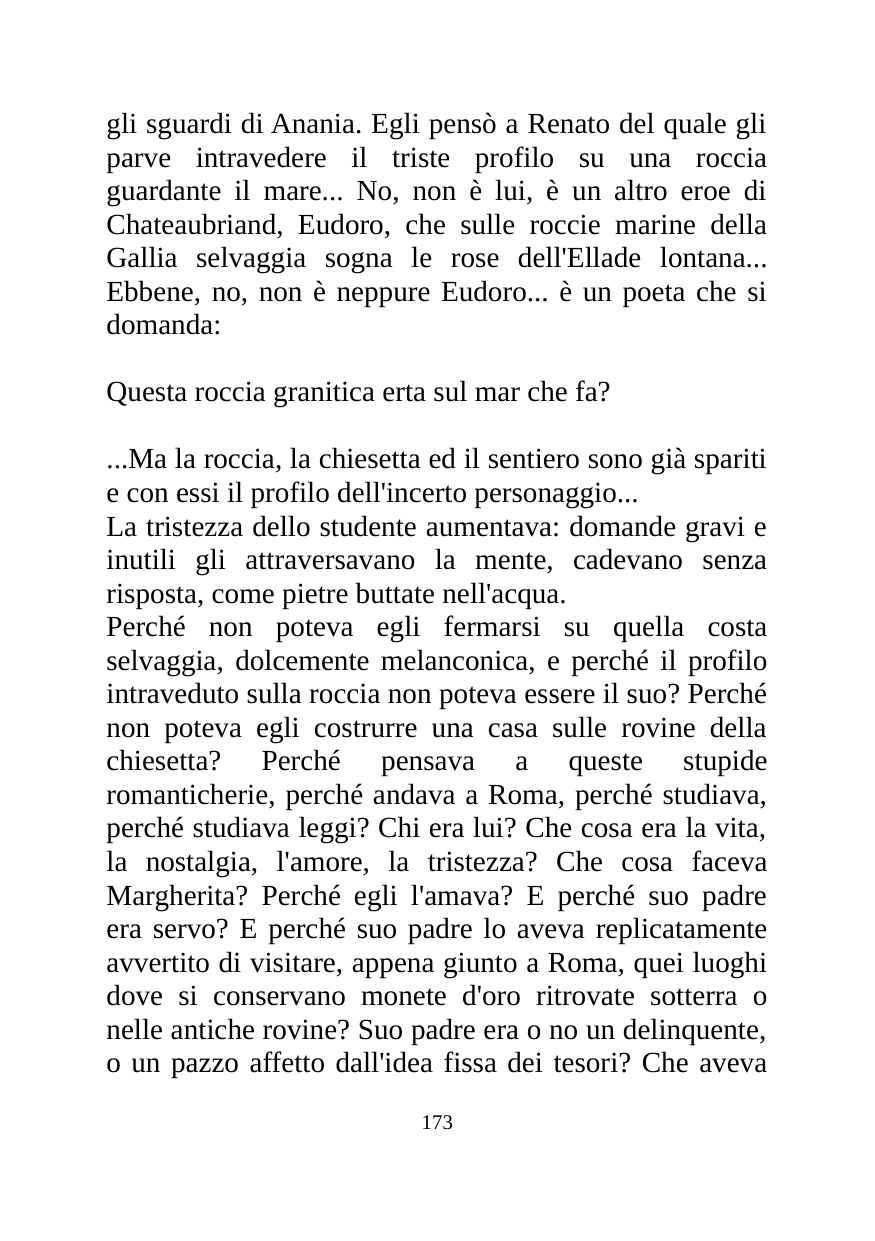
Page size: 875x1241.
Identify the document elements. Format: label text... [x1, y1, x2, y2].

text gli sguardi di Anania. Egli pensò a Renato del quale gli parve intravedere il triste profilo su una roccia guardante il mare... No, non è lui, è un altro eroe di Chateaubriand, Eudoro, che sulle roccie marine della Gallia selvaggia sogna le rose dell'Ellade lontana... Ebbene, no, non è neppure Eudoro... è un poeta che si domanda: [106, 106, 768, 341]
text Questa roccia granitica erta sul mar che fa? [106, 374, 768, 408]
text Perché non poteva egli fermarsi su quella costa selvaggia, dolcemente melanconica, e perché il profilo intraveduto sulla roccia non poteva essere il suo? Perché non poteva egli costrurre una casa sulle rovine della chiesetta? Perché pensava a queste stupide romanticherie, perché andava a Roma, perché studiava, perché studiava leggi? Chi era lui? Che cosa era la vita, la nostalgia, l'amore, la tristezza? Che cosa faceva Margherita? Perché egli l'amava? E perché suo padre era servo? E perché suo padre lo aveva replicatamente avvertito di visitare, appena giunto a Roma, quei luoghi dove si conservano monete d'oro ritrovate sotterra o nelle antiche rovine? Suo padre era o no un delinquente, o un pazzo affetto dall'idea fissa dei tesori? Che aveva [106, 609, 768, 1079]
text La tristezza dello studente aumentava: domande gravi e inutili gli attraversavano la mente, cadevano senza risposta, come pietre buttate nell'acqua. [106, 509, 768, 609]
text ...Ma la roccia, la chiesetta ed il sentiero sono già spariti e con essi il profilo dell'incerto personaggio... [106, 442, 768, 509]
